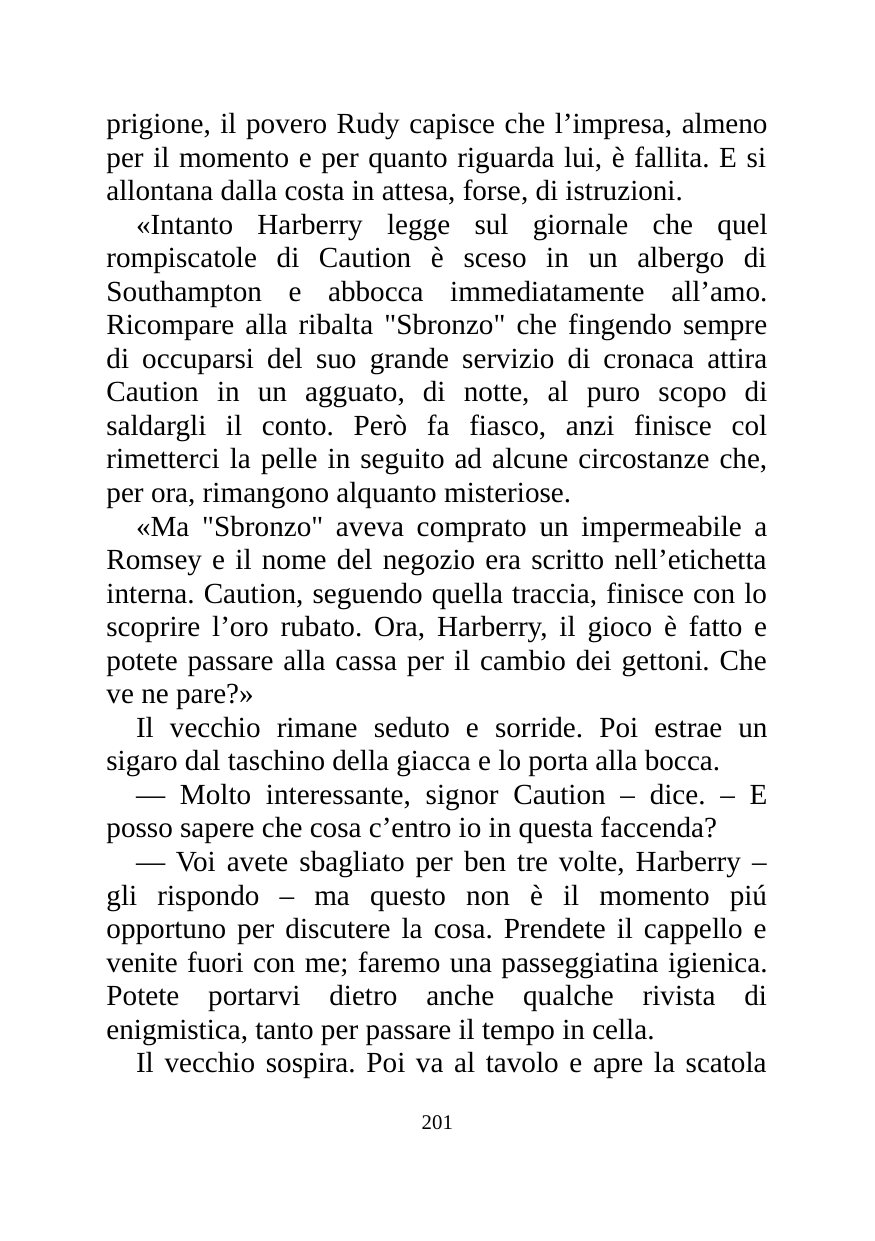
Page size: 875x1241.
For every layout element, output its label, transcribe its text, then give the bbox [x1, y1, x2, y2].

text Il vecchio sospira. Poi va al tavolo e apre la scatola [106, 1045, 768, 1079]
text «Ma "Sbronzo" aveva comprato un impermeabile a Romsey e il nome del negozio era scritto nell’etichetta interna. Caution, seguendo quella traccia, finisce con lo scoprire l’oro rubato. Ora, Harberry, il gioco è fatto e potete passare alla cassa per il cambio dei gettoni. Che ve ne pare?» [106, 509, 768, 710]
text «Intanto Harberry legge sul giornale che quel rompiscatole di Caution è sceso in un albergo di Southampton e abbocca immediatamente all’amo. Ricompare alla ribalta "Sbronzo" che fingendo sempre di occuparsi del suo grande servizio di cronaca attira Caution in un agguato, di notte, al puro scopo di saldargli il conto. Però fa fiasco, anzi finisce col rimetterci la pelle in seguito ad alcune circostanze che, per ora, rimangono alquanto misteriose. [106, 207, 768, 509]
text prigione, il povero Rudy capisce che l’impresa, almeno per il momento e per quanto riguarda lui, è fallita. E si allontana dalla costa in attesa, forse, di istruzioni. [106, 106, 768, 207]
text — Molto interessante, signor Caution – dice. – E posso sapere che cosa c’entro io in questa faccenda? [106, 777, 768, 844]
text Il vecchio rimane seduto e sorride. Poi estrae un sigaro dal taschino della giacca e lo porta alla bocca. [106, 710, 768, 777]
text — Voi avete sbagliato per ben tre volte, Harberry – gli rispondo – ma questo non è il momento piú opportuno per discutere la cosa. Prendete il cappello e venite fuori con me; faremo una passeggiatina igienica. Potete portarvi dietro anche qualche rivista di enigmistica, tanto per passare il tempo in cella. [106, 844, 768, 1045]
